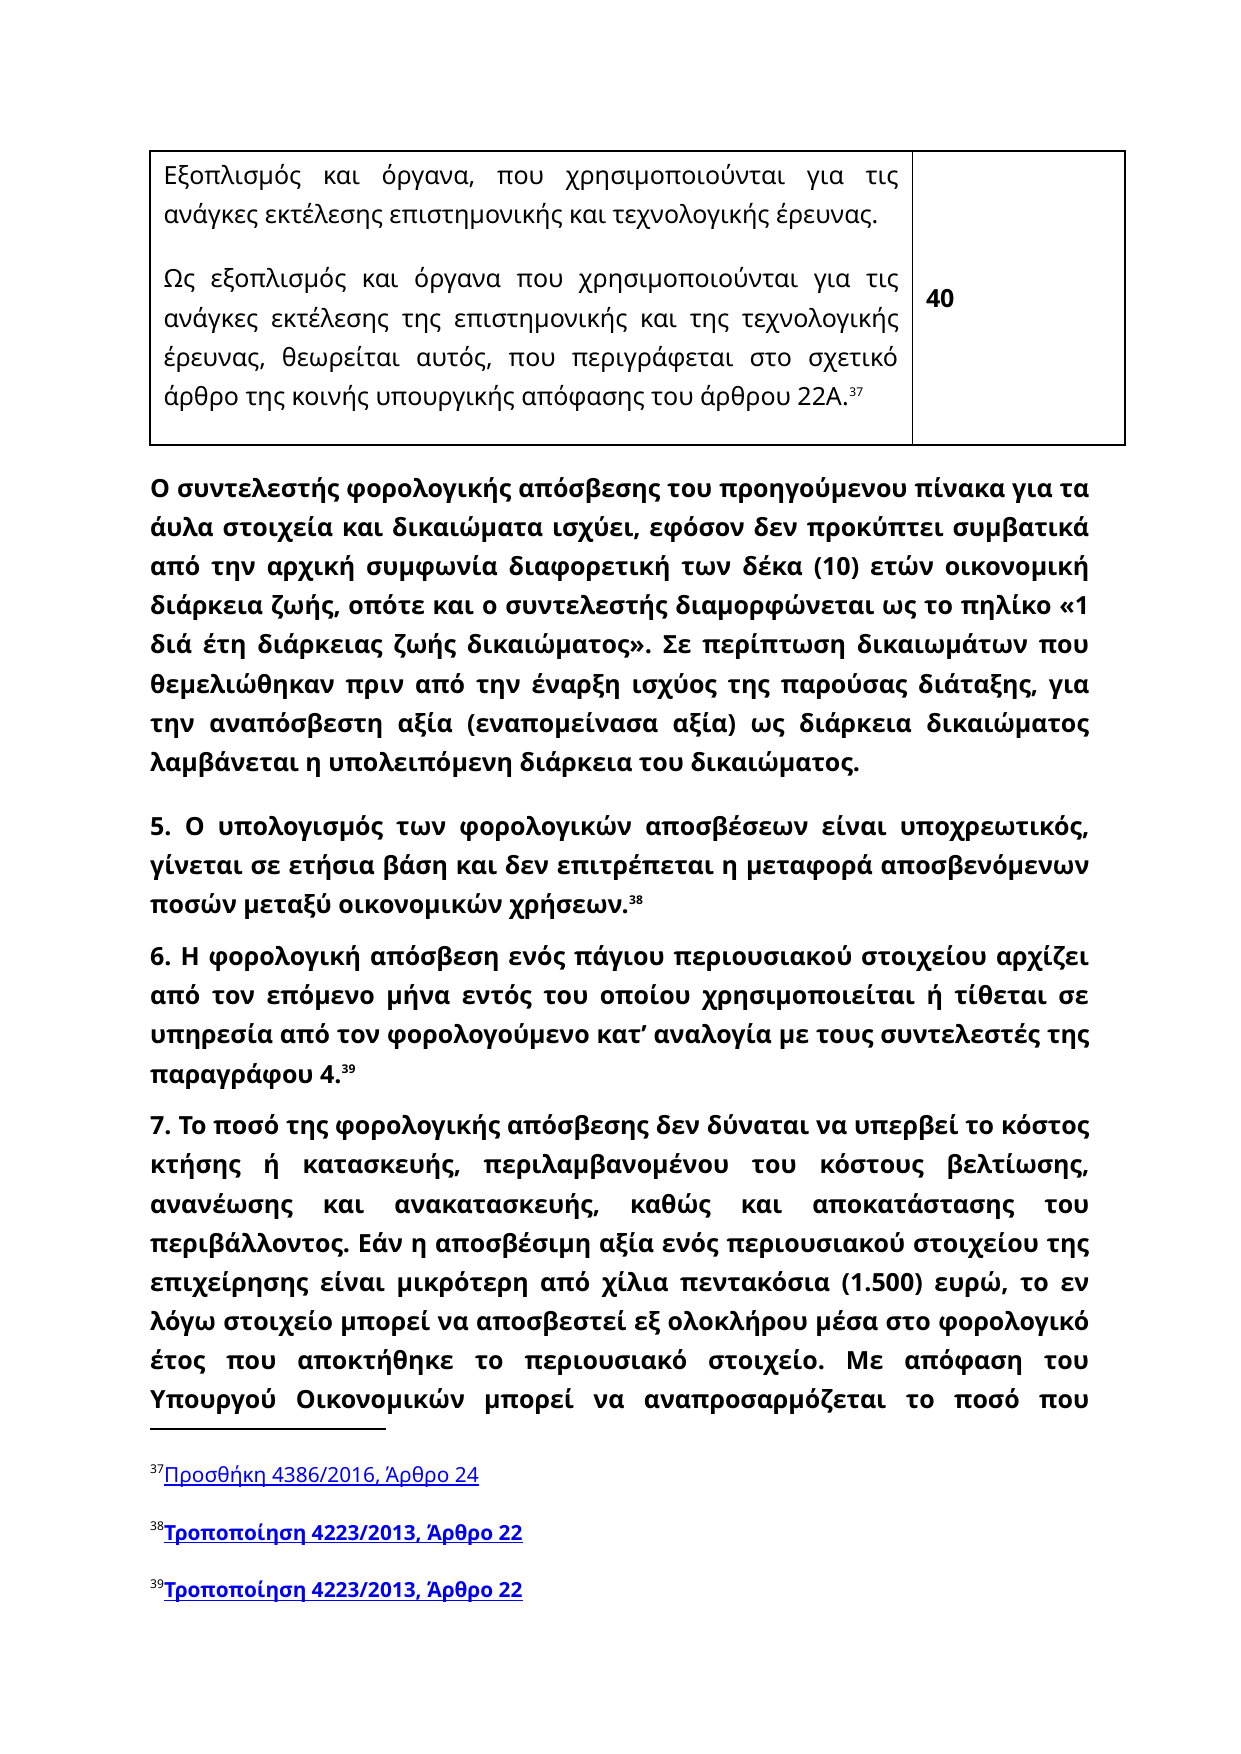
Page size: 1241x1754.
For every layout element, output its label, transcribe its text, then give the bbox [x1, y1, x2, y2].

text 7. Το ποσό της φορολογικής απόσβεσης δεν δύναται να υπερβεί το κόστος κτήσης ή κατασκευής, περιλαμβανομένου του κόστους βελτίωσης, ανανέωσης και ανακατασκευής, καθώς και αποκατάστασης του περιβάλλοντος. Εάν η αποσβέσιμη αξία ενός περιουσιακού στοιχείου της επιχείρησης είναι μικρότερη από χίλια πεντακόσια (1.500) ευρώ, το εν λόγω στοιχείο μπορεί να αποσβεστεί εξ ολοκλήρου μέσα στο φορολογικό έτος που αποκτήθηκε το περιουσιακό στοιχείο. Με απόφαση του Υπουργού Οικονομικών μπορεί να αναπροσαρμόζεται το ποσό που [150, 1108, 1090, 1416]
text Ο συντελεστής φορολογικής απόσβεσης του προηγούμενου πίνακα για τα άυλα στοιχεία και δικαιώματα ισχύει, εφόσον δεν προκύπτει συμβατικά από την αρχική συμφωνία διαφορετική των δέκα (10) ετών οικονομική διάρκεια ζωής, οπότε και ο συντελεστής διαμορφώνεται ως το πηλίκο «1 διά έτη διάρκειας ζωής δικαιώματος». Σε περίπτωση δικαιωμάτων που θεμελιώθηκαν πριν από την έναρξη ισχύος της παρούσας διάταξης, για την αναπόσβεστη αξία (εναπομείνασα αξία) ως διάρκεια δικαιώματος λαμβάνεται η υπολειπόμενη διάρκεια του δικαιώματος. [150, 471, 1090, 779]
table_cell 40 [913, 152, 1124, 444]
text Τροποποίηση 4223/2013, Άρθρο 22 [150, 1518, 1090, 1546]
text 6. Η φορολογική απόσβεση ενός πάγιου περιουσιακού στοιχείου αρχίζει από τον επόμενο μήνα εντός του οποίου χρησιμοποιείται ή τίθεται σε υπηρεσία από τον φορολογούμενο κατ’ αναλογία με τους συντελεστές της παραγράφου 4. [150, 939, 1090, 1090]
table_cell Εξοπλισμός και όργανα, που χρησιμοποιούνται για τις ανάγκες εκτέλεσης επιστημονικής και τεχνολογικής έρευνας. Ως εξοπλισμός και όργανα που χρησιμοποιούνται για τις ανάγκες εκτέλεσης της επιστημονικής και της τεχνολογικής έρευνας, θεωρείται αυτός, που περιγράφεται στο σχετικό άρθρο της κοινής υπουργικής απόφασης του άρθρου 22Α. [151, 152, 912, 444]
text Τροποποίηση 4223/2013, Άρθρο 22 [150, 1576, 1090, 1604]
text 5. Ο υπολογισμός των φορολογικών αποσβέσεων είναι υποχρεωτικός, γίνεται σε ετήσια βάση και δεν επιτρέπεται η μεταφορά αποσβενόμενων ποσών μεταξύ οικονομικών χρήσεων. [150, 809, 1090, 921]
